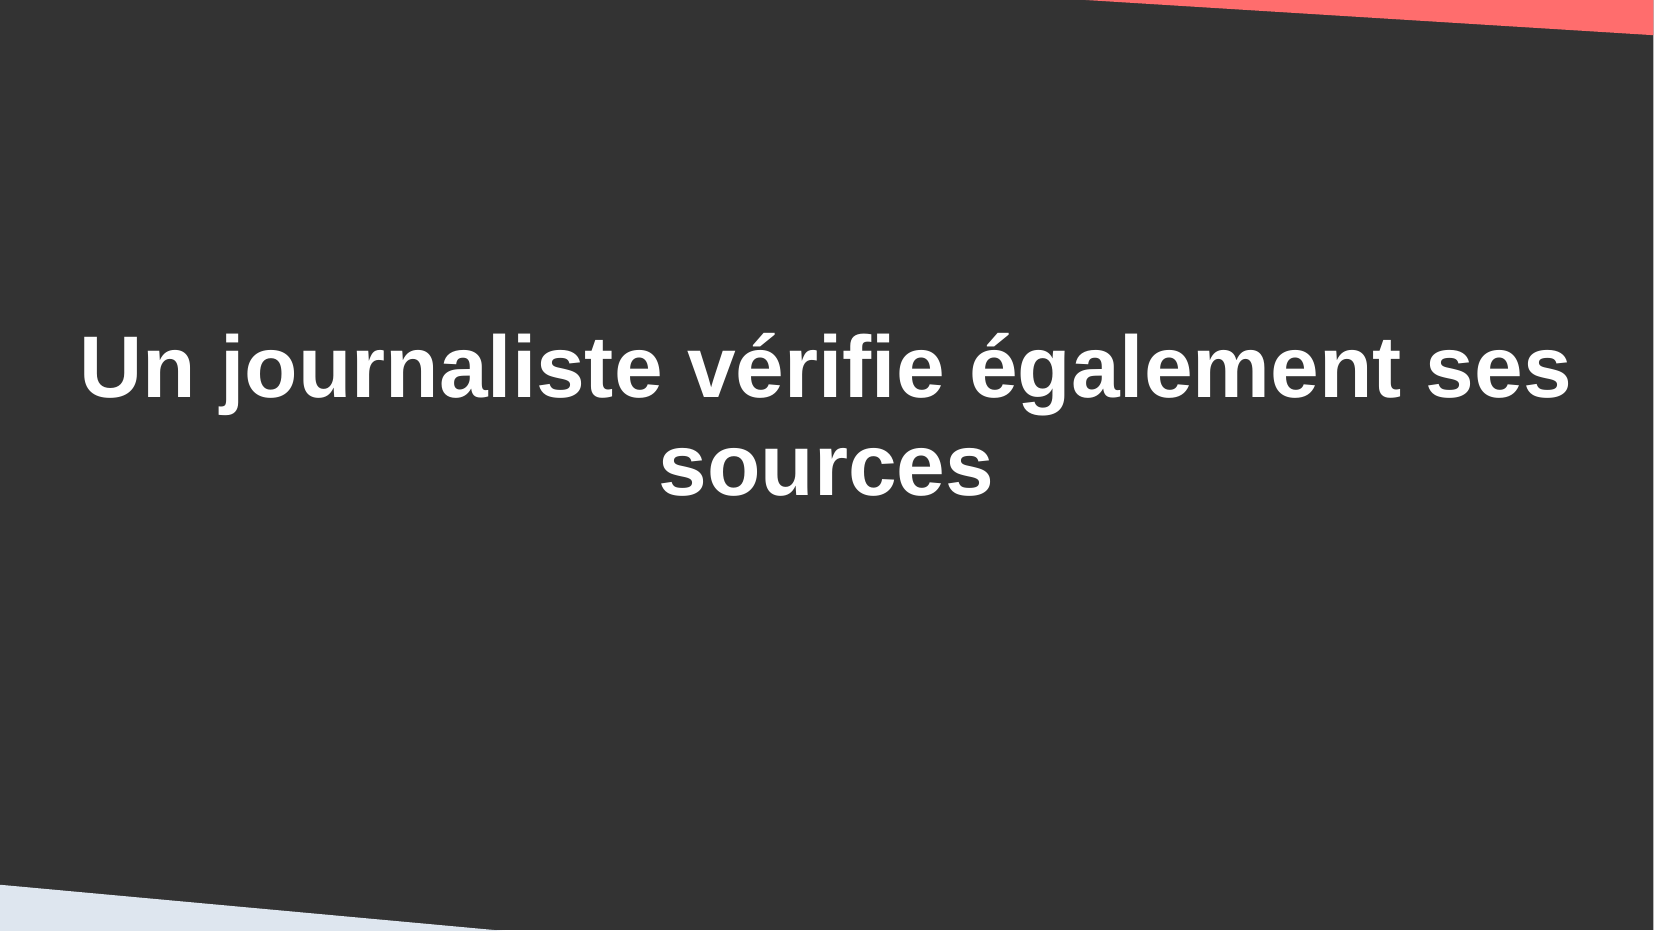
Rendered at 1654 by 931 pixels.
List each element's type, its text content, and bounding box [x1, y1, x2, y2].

text_box [0, 884, 505, 931]
title Un journaliste vérifie également ses sources [31, 318, 1622, 514]
text_box [1085, 0, 1654, 36]
